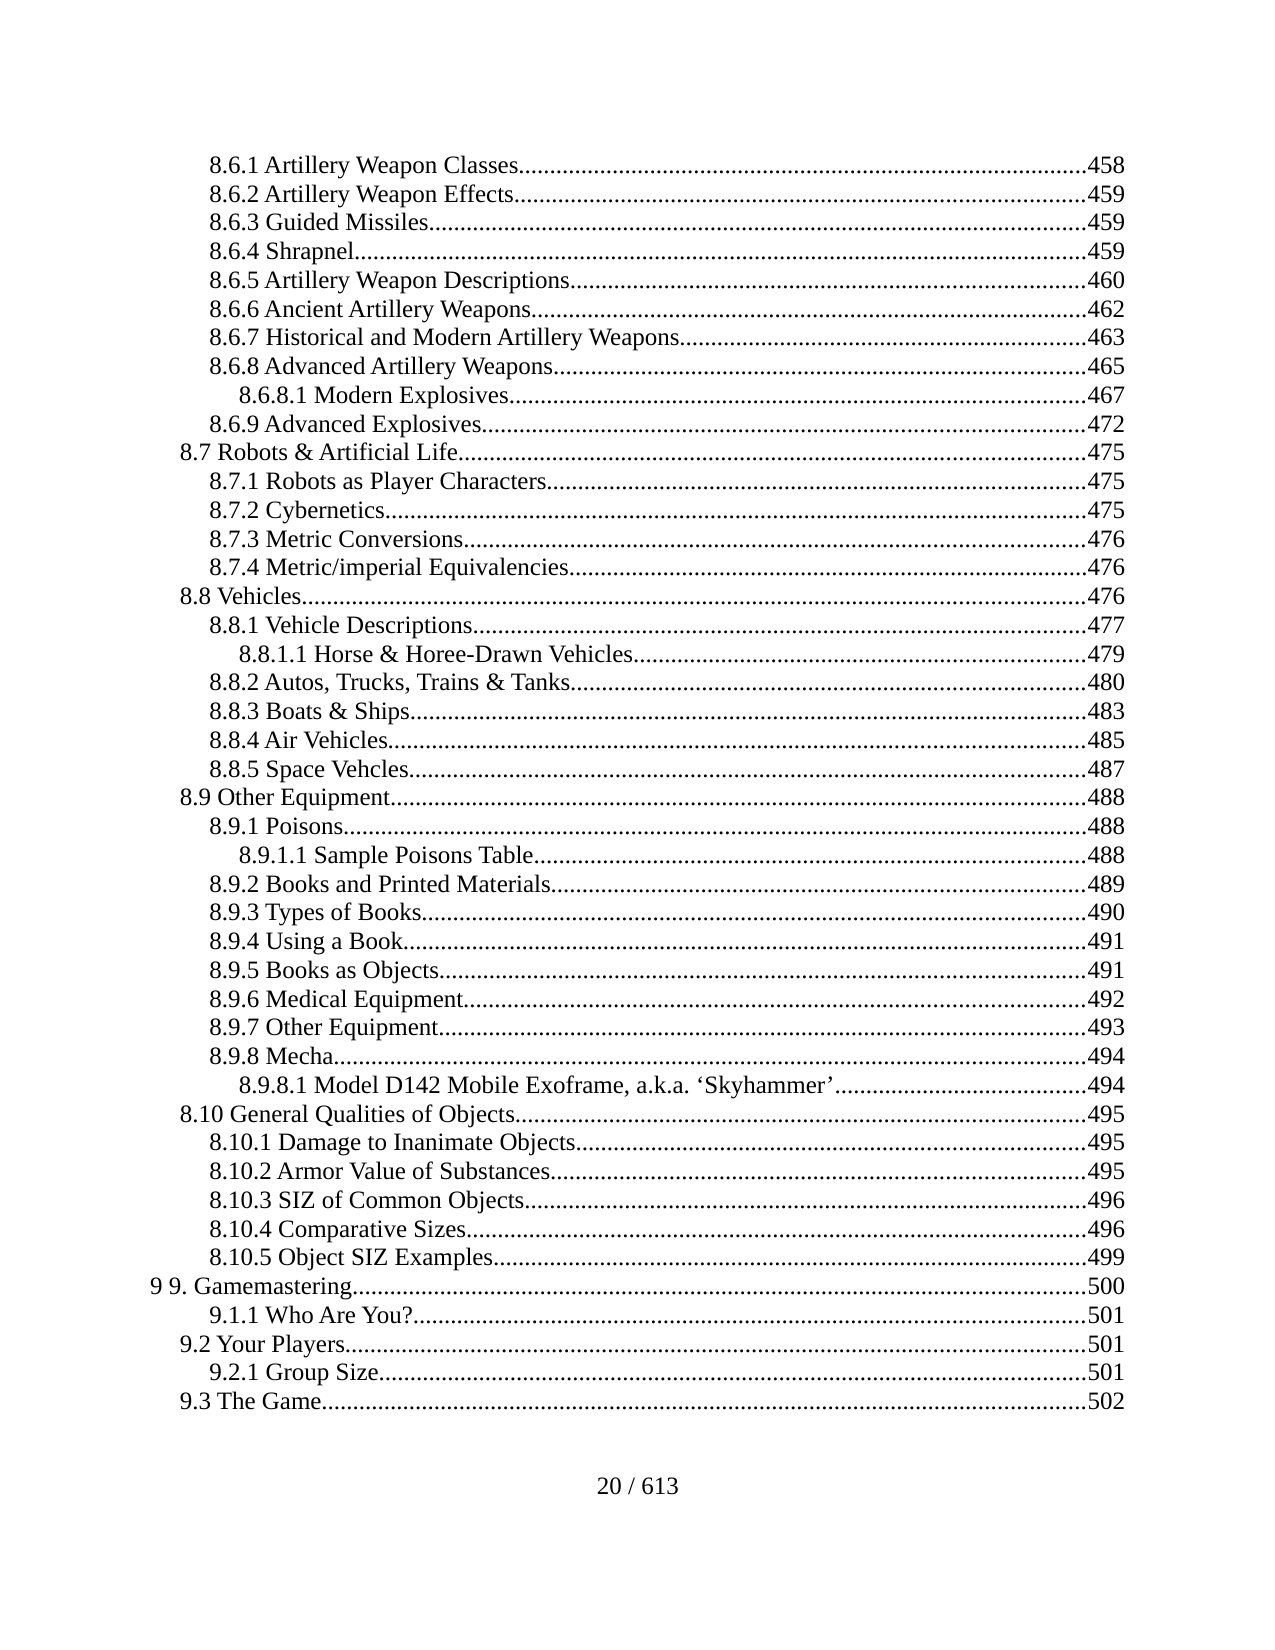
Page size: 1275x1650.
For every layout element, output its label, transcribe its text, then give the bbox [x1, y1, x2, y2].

text 8.6.4 Shrapnel 459 [209, 236, 1125, 265]
text 8.8.1 Vehicle Descriptions 477 [209, 610, 1125, 639]
text 8.10.3 SIZ of Common Objects 496 [209, 1185, 1125, 1214]
text 8.9.8.1 Model D142 Mobile Exoframe, a.k.a. ‘Skyhammer’ 494 [238, 1070, 1125, 1099]
text 8.9.6 Medical Equipment 492 [209, 984, 1125, 1012]
text 8.9.1.1 Sample Poisons Table 488 [238, 840, 1125, 869]
text 8.9.2 Books and Printed Materials 489 [209, 869, 1125, 897]
text 9.1.1 Who Are You? 501 [209, 1300, 1125, 1329]
text 8.6.8 Advanced Artillery Weapons 465 [209, 351, 1125, 380]
text 8.10.1 Damage to Inanimate Objects 495 [209, 1127, 1125, 1156]
text 8.6.5 Artillery Weapon Descriptions 460 [209, 265, 1125, 294]
text 8.7.3 Metric Conversions 476 [209, 524, 1125, 552]
text 8.7.2 Cybernetics 475 [209, 495, 1125, 524]
text 9.3 The Game 502 [179, 1386, 1125, 1415]
text 8.7.1 Robots as Player Characters 475 [209, 466, 1125, 495]
text 8.7 Robots & Artificial Life 475 [179, 437, 1125, 466]
text 8.9.8 Mecha 494 [209, 1041, 1125, 1070]
text 8.7.4 Metric/imperial Equivalencies 476 [209, 552, 1125, 581]
text 8.8.3 Boats & Ships 483 [209, 696, 1125, 725]
text 8.10.4 Comparative Sizes 496 [209, 1214, 1125, 1242]
text 8.6.7 Historical and Modern Artillery Weapons 463 [209, 322, 1125, 351]
text 8.6.1 Artillery Weapon Classes 458 [209, 150, 1125, 179]
text 8.9.5 Books as Objects 491 [209, 955, 1125, 984]
text 8.8.5 Space Vehcles 487 [209, 754, 1125, 782]
text 8.8.2 Autos, Trucks, Trains & Tanks 480 [209, 667, 1125, 696]
text 8.10.2 Armor Value of Substances 495 [209, 1156, 1125, 1185]
text 8.6.8.1 Modern Explosives 467 [238, 380, 1125, 409]
text 8.9.3 Types of Books 490 [209, 897, 1125, 926]
text 9.2.1 Group Size 501 [209, 1357, 1125, 1386]
text 8.6.6 Ancient Artillery Weapons 462 [209, 294, 1125, 322]
text 9 9. Gamemastering 500 [150, 1271, 1125, 1300]
text 8.6.9 Advanced Explosives 472 [209, 409, 1125, 437]
text 8.8.1.1 Horse & Horee-Drawn Vehicles 479 [238, 639, 1125, 667]
text 9.2 Your Players 501 [179, 1329, 1125, 1357]
text 8.10.5 Object SIZ Examples 499 [209, 1242, 1125, 1271]
text 8.9.4 Using a Book 491 [209, 926, 1125, 955]
text 8.6.2 Artillery Weapon Effects 459 [209, 179, 1125, 207]
text 8.8 Vehicles 476 [179, 581, 1125, 610]
text 8.8.4 Air Vehicles 485 [209, 725, 1125, 754]
text 8.9 Other Equipment 488 [179, 782, 1125, 811]
text 8.6.3 Guided Missiles 459 [209, 207, 1125, 236]
text 8.9.7 Other Equipment 493 [209, 1012, 1125, 1041]
text 8.9.1 Poisons 488 [209, 811, 1125, 840]
text 8.10 General Qualities of Objects 495 [179, 1099, 1125, 1127]
